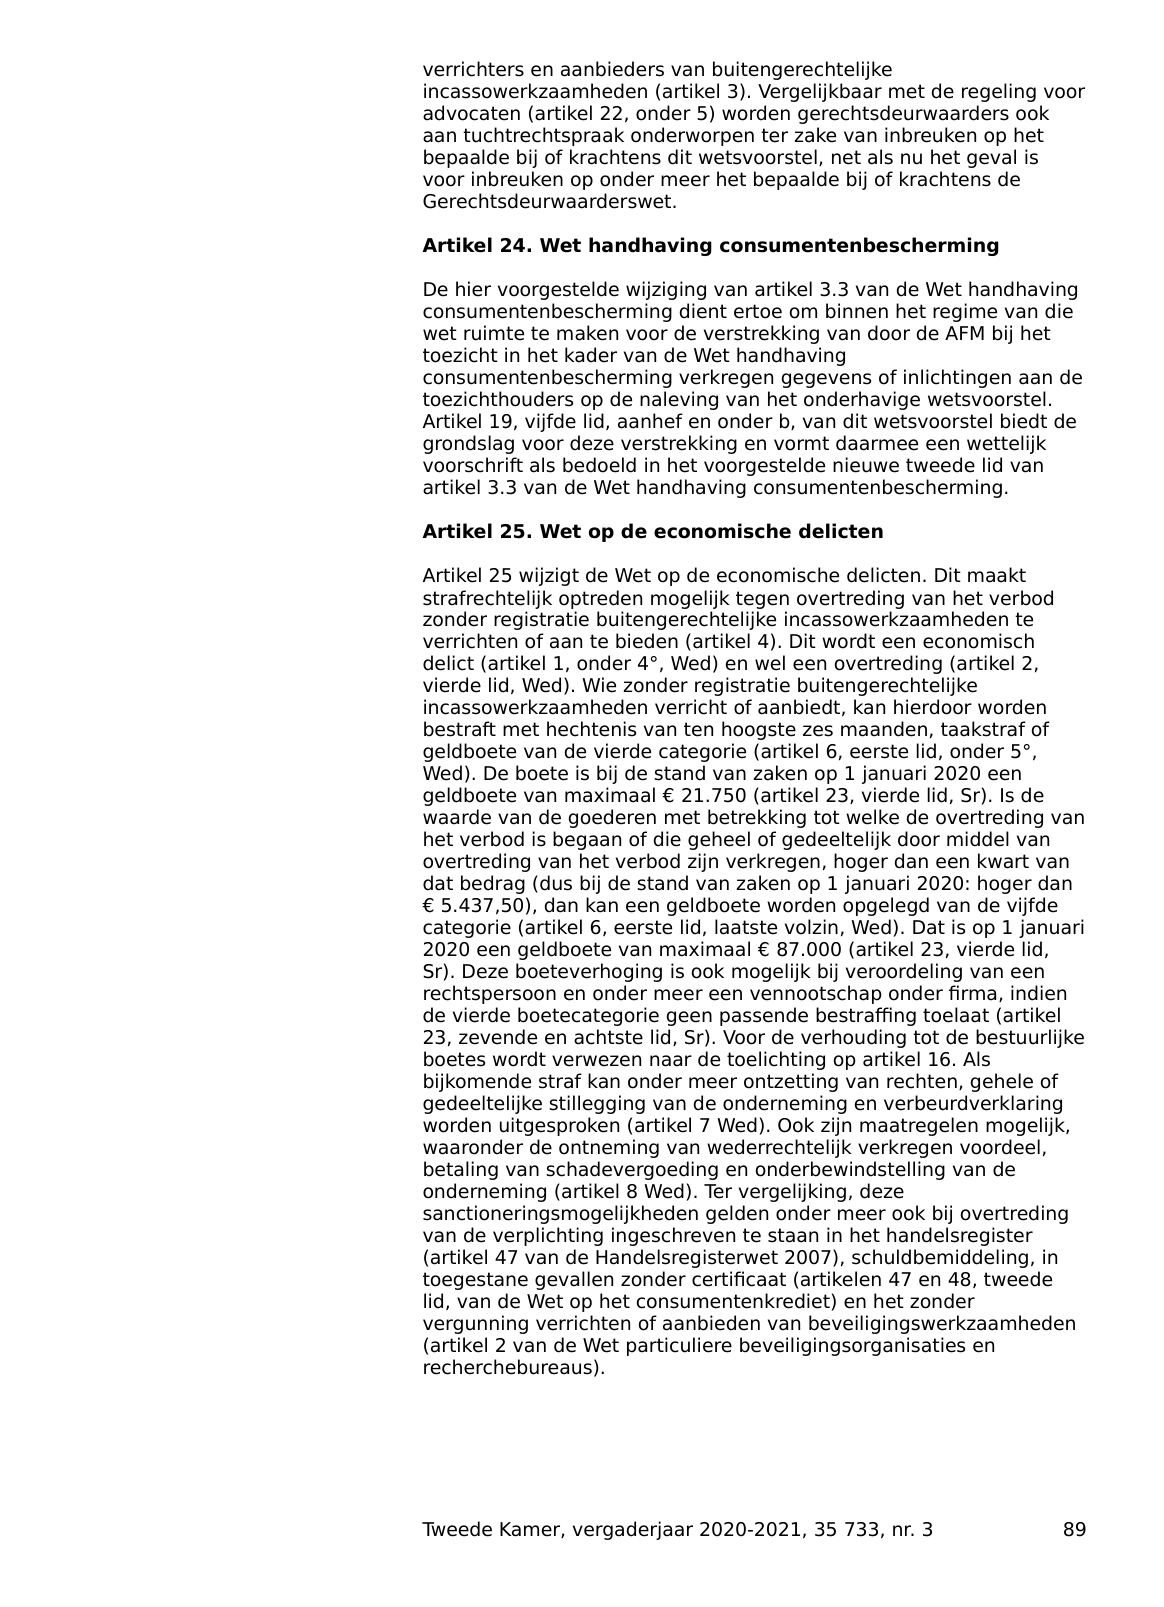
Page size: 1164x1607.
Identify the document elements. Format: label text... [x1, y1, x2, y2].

text verrichters en aanbieders van buitengerechtelijke incassowerkzaamheden (artikel 3). Vergelijkbaar met de regeling voor advocaten (artikel 22, onder 5) worden gerechtsdeurwaarders ook aan tuchtrechtspraak onderworpen ter zake van inbreuken op het bepaalde bij of krachtens dit wetsvoorstel, net als nu het geval is voor inbreuken op onder meer het bepaalde bij of krachtens de Gerechtsdeurwaarderswet. [422, 59, 1087, 213]
subtitle Artikel 24. Wet handhaving consumentenbescherming [422, 235, 1087, 257]
text De hier voorgestelde wijziging van artikel 3.3 van de Wet handhaving consumentenbescherming dient ertoe om binnen het regime van die wet ruimte te maken voor de verstrekking van door de AFM bij het toezicht in het kader van de Wet handhaving consumentenbescherming verkregen gegevens of inlichtingen aan de toezichthouders op de naleving van het onderhavige wetsvoorstel. Artikel 19, vijfde lid, aanhef en onder b, van dit wetsvoorstel biedt de grondslag voor deze verstrekking en vormt daarmee een wettelijk voorschrift als bedoeld in het voorgestelde nieuwe tweede lid van artikel 3.3 van de Wet handhaving consumentenbescherming. [422, 279, 1087, 499]
text Artikel 25 wijzigt de Wet op de economische delicten. Dit maakt strafrechtelijk optreden mogelijk tegen overtreding van het verbod zonder registratie buitengerechtelijke incassowerkzaamheden te verrichten of aan te bieden (artikel 4). Dit wordt een economisch delict (artikel 1, onder 4°, Wed) en wel een overtreding (artikel 2, vierde lid, Wed). Wie zonder registratie buitengerechtelijke incassowerkzaamheden verricht of aanbiedt, kan hierdoor worden bestraft met hechtenis van ten hoogste zes maanden, taakstraf of geldboete van de vierde categorie (artikel 6, eerste lid, onder 5°, Wed). De boete is bij de stand van zaken op 1 januari 2020 een geldboete van maximaal € 21.750 (artikel 23, vierde lid, Sr). Is de waarde van de goederen met betrekking tot welke de overtreding van het verbod is begaan of die geheel of gedeeltelijk door middel van overtreding van het verbod zijn verkregen, hoger dan een kwart van dat bedrag (dus bij de stand van zaken op 1 januari 2020: hoger dan € 5.437,50), dan kan een geldboete worden opgelegd van de vijfde categorie (artikel 6, eerste lid, laatste volzin, Wed). Dat is op 1 januari 2020 een geldboete van maximaal € 87.000 (artikel 23, vierde lid, Sr). Deze boeteverhoging is ook mogelijk bij veroordeling van een rechtspersoon en onder meer een vennootschap onder firma, indien de vierde boetecategorie geen passende bestraffing toelaat (artikel 23, zevende en achtste lid, Sr). Voor de verhouding tot de bestuurlijke boetes wordt verwezen naar de toelichting op artikel 16. Als bijkomende straf kan onder meer ontzetting van rechten, gehele of gedeeltelijke stillegging van de onderneming en verbeurdverklaring worden uitgesproken (artikel 7 Wed). Ook zijn maatregelen mogelijk, waaronder de ontneming van wederrechtelijk verkregen voordeel, betaling van schadevergoeding en onderbewindstelling van de onderneming (artikel 8 Wed). Ter vergelijking, deze sanctioneringsmogelijkheden gelden onder meer ook bij overtreding van de verplichting ingeschreven te staan in het handelsregister (artikel 47 van de Handelsregisterwet 2007), schuldbemiddeling, in toegestane gevallen zonder certificaat (artikelen 47 en 48, tweede lid, van de Wet op het consumentenkrediet) en het zonder vergunning verrichten of aanbieden van beveiligingswerkzaamheden (artikel 2 van de Wet particuliere beveiligingsorganisaties en recherchebureaus). [422, 565, 1087, 1379]
subtitle Artikel 25. Wet op de economische delicten [422, 521, 1087, 543]
